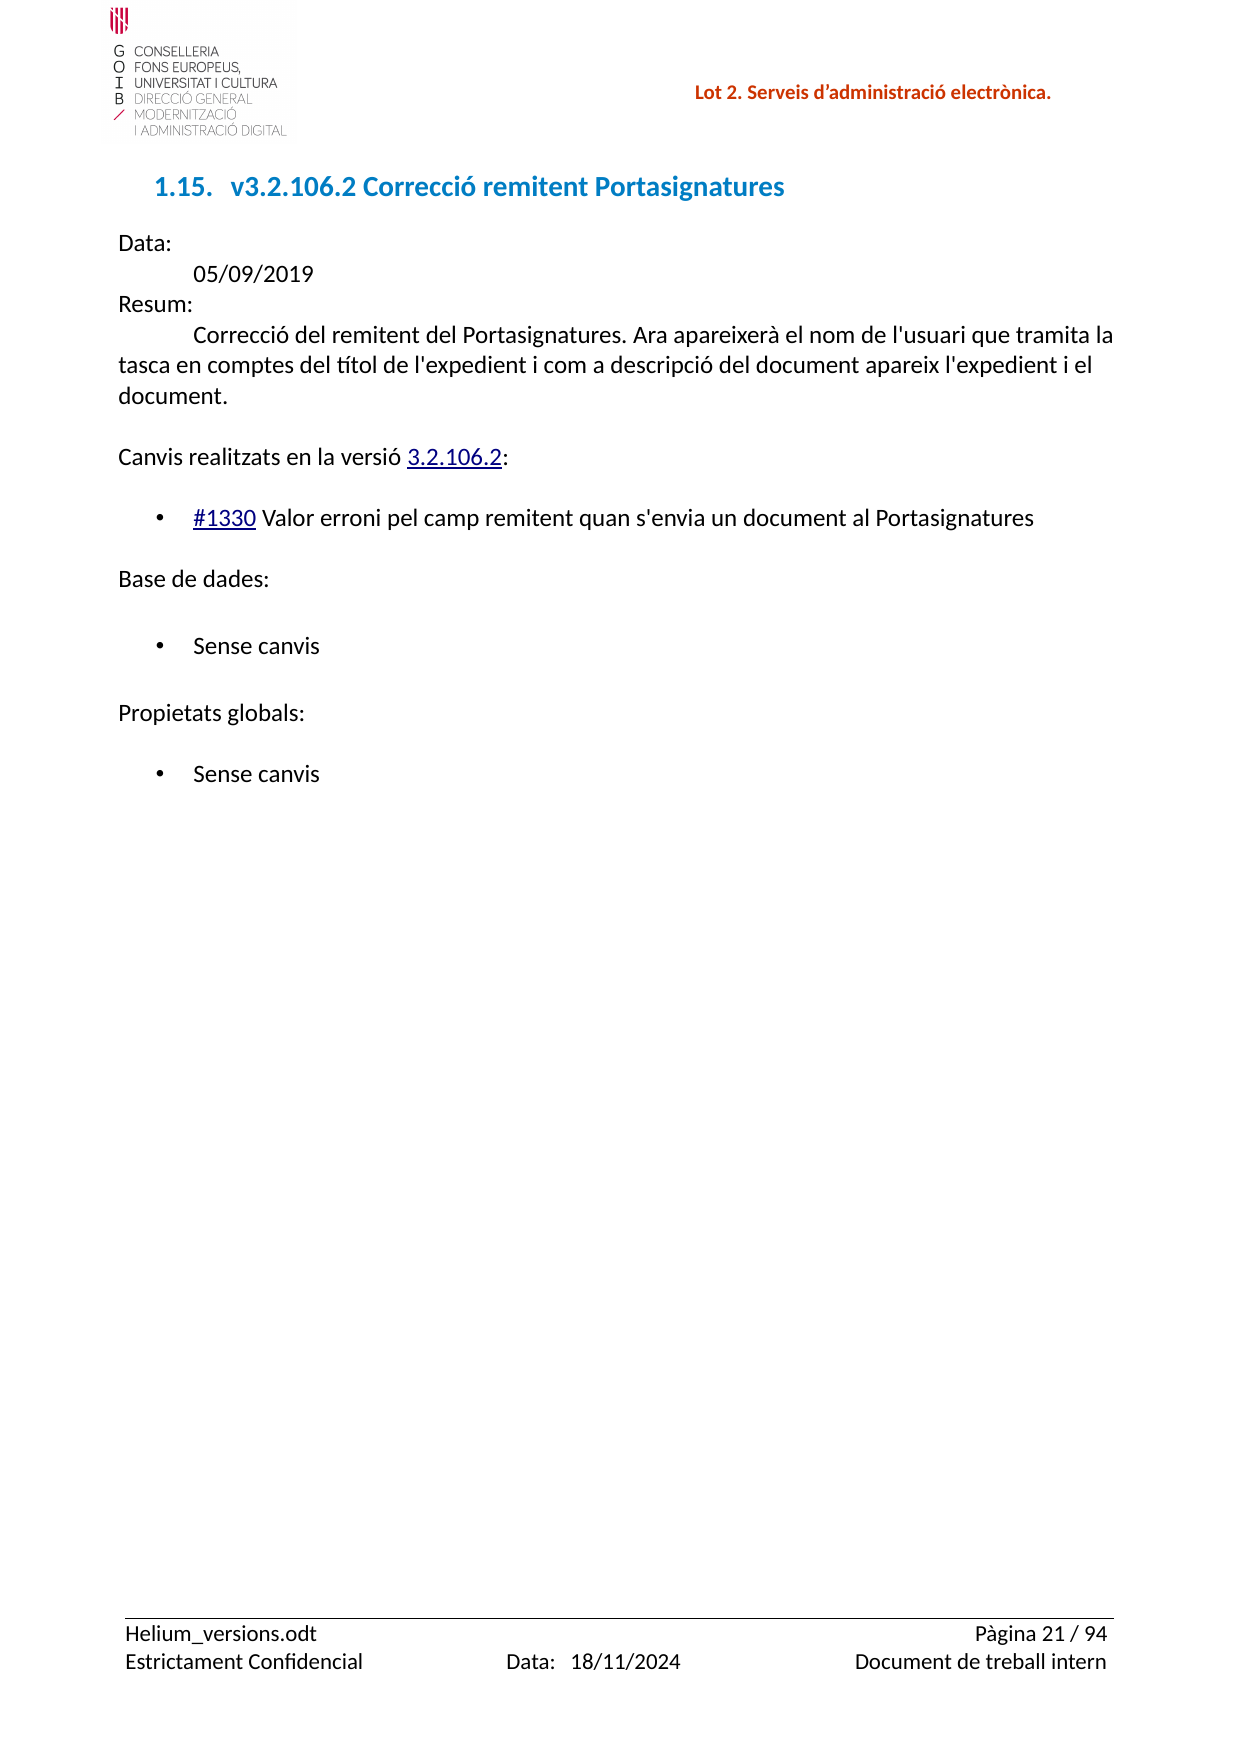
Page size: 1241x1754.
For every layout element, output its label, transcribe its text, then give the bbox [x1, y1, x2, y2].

text Base de dades: [118, 563, 1122, 594]
text Correcció del remitent del Portasignatures. Ara apareixerà el nom de l'usuari que tramita la tasca en comptes del títol de l'expedient i com a descripció del document apareix l'expedient i el document. [118, 319, 1122, 411]
text Data: [118, 228, 1122, 258]
text Propietats globals: [118, 697, 1122, 728]
text Resum: [118, 289, 1122, 319]
text 05/09/2019 [118, 258, 1122, 289]
list #1330 Valor erroni pel camp remitent quan s'envia un document al Portasignatures [156, 502, 1122, 533]
subtitle v3.2.106.2 Correcció remitent Portasignatures [153, 168, 1122, 204]
text Canvis realitzats en la versió 3.2.106.2: [118, 441, 1122, 472]
list Sense canvis [156, 758, 1122, 789]
list Sense canvis [156, 630, 1122, 661]
picture [100, 0, 297, 144]
